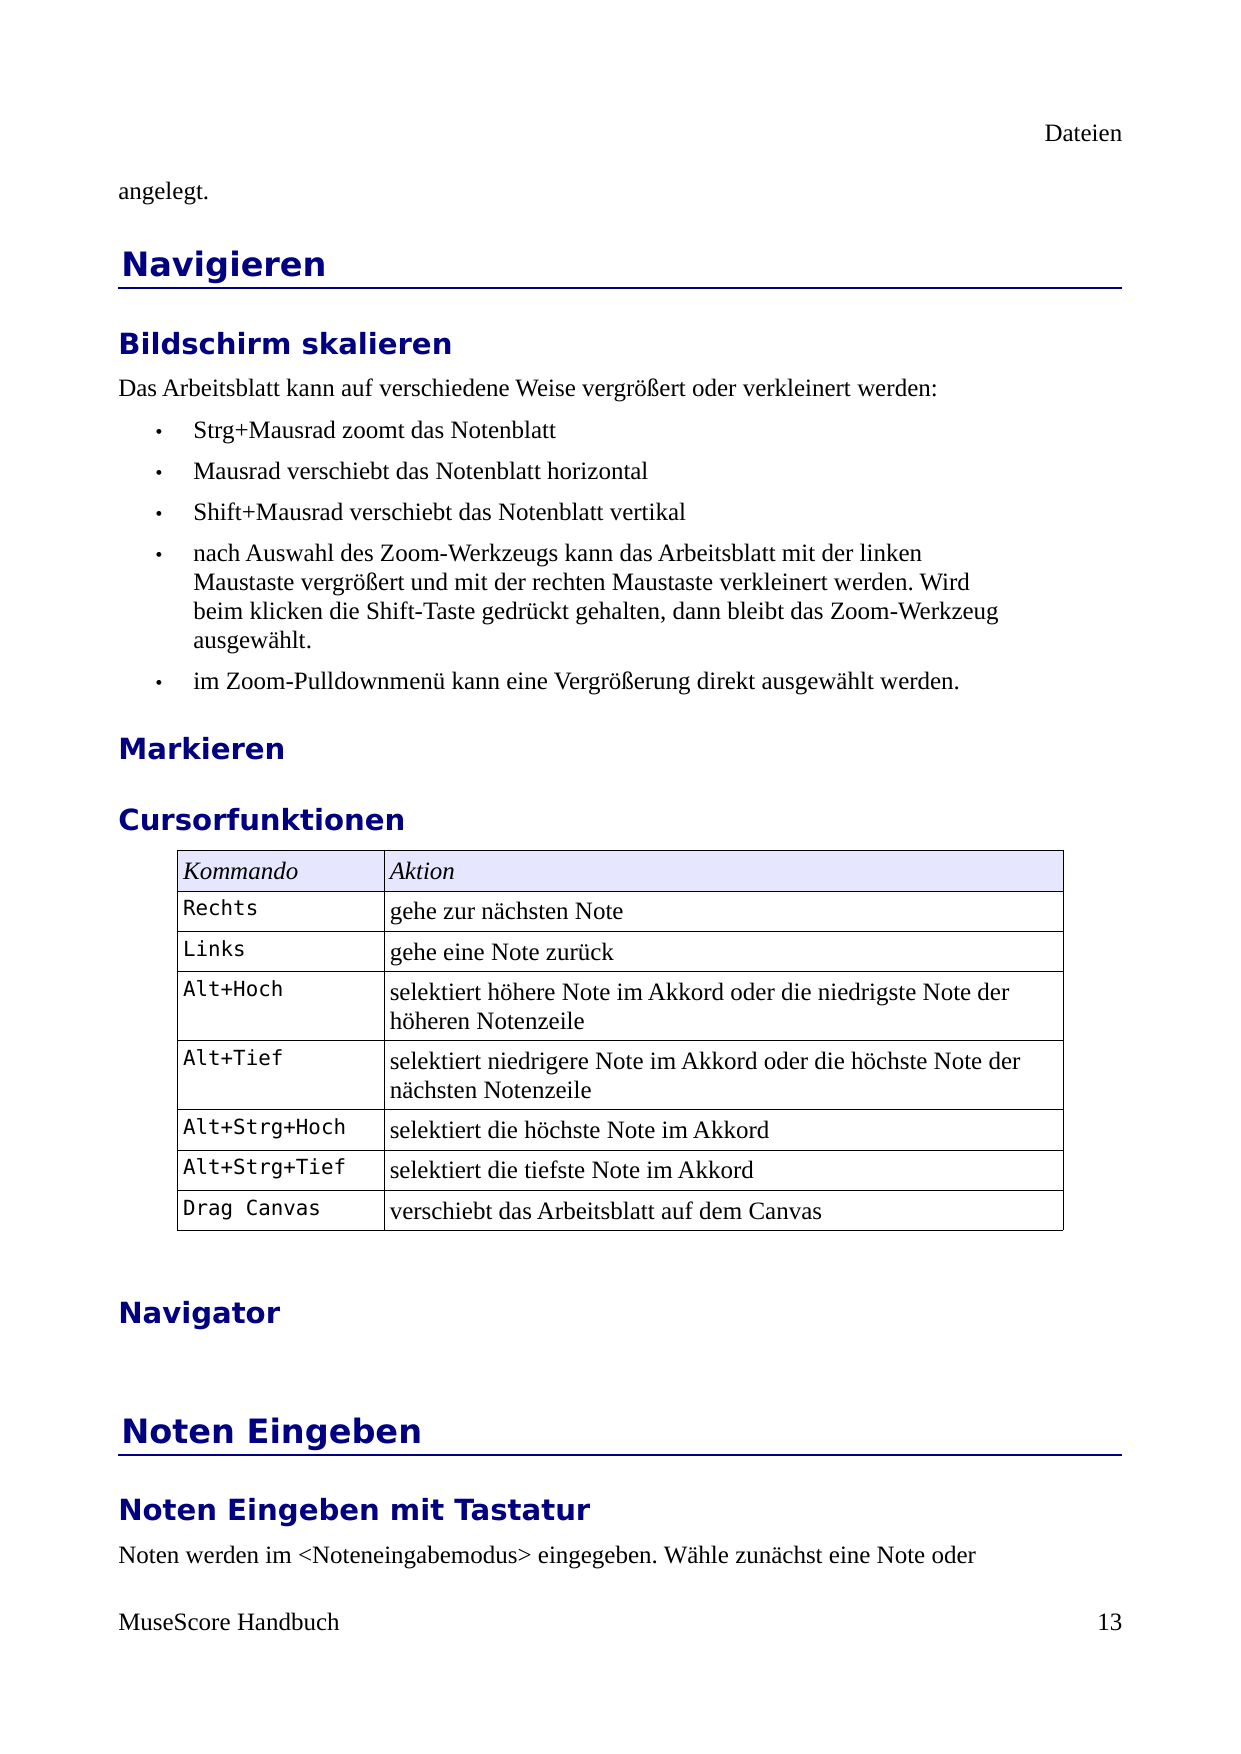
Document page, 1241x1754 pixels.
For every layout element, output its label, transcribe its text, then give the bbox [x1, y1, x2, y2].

table_cell selektiert höhere Note im Akkord oder die niedrigste Note der höheren Notenzeile [385, 972, 1063, 1040]
list Shift+Mausrad verschiebt das Notenblatt vertikal [156, 497, 1004, 526]
table_cell Alt+Hoch [178, 972, 384, 1040]
table_cell verschiebt das Arbeitsblatt auf dem Canvas [385, 1191, 1063, 1230]
table_cell Alt+Tief [178, 1041, 384, 1109]
table_cell Drag Canvas [178, 1191, 384, 1230]
table_cell selektiert die höchste Note im Akkord [385, 1110, 1063, 1149]
list im Zoom-Pulldownmenü kann eine Vergrößerung direkt ausgewählt werden. [156, 666, 1004, 695]
table_cell selektiert niedrigere Note im Akkord oder die höchste Note der nächsten Notenzeile [385, 1041, 1063, 1109]
text Das Arbeitsblatt kann auf verschiedene Weise vergrößert oder verkleinert werden: [118, 373, 1004, 402]
table_header Kommando [178, 851, 384, 891]
table_cell gehe zur nächsten Note [385, 892, 1063, 931]
subtitle Navigieren [118, 243, 1122, 287]
table_cell Links [178, 932, 384, 971]
list nach Auswahl des Zoom-Werkzeugs kann das Arbeitsblatt mit der linken Maustaste vergrößert und mit der rechten Maustaste verkleinert werden. Wird beim klicken die Shift-Taste gedrückt gehalten, dann bleibt das Zoom-Werkzeug ausgewählt. [156, 538, 1004, 653]
table_cell Rechts [178, 892, 384, 931]
subtitle Noten Eingeben [118, 1409, 1122, 1454]
list Mausrad verschiebt das Notenblatt horizontal [156, 456, 1004, 485]
list Strg+Mausrad zoomt das Notenblatt [156, 415, 1004, 443]
table_cell selektiert die tiefste Note im Akkord [385, 1151, 1063, 1190]
table_cell gehe eine Note zurück [385, 932, 1063, 971]
table_cell Alt+Strg+Hoch [178, 1110, 384, 1149]
subtitle Cursorfunktionen [118, 804, 1122, 838]
text Noten werden im <Noteneingabemodus> eingegeben. Wähle zunächst eine Note oder [118, 1540, 1004, 1569]
text angelegt. [118, 176, 1004, 205]
table_cell Alt+Strg+Tief [178, 1151, 384, 1190]
subtitle Navigator [118, 1297, 1122, 1331]
subtitle Bildschirm skalieren [118, 327, 1122, 361]
table_header Aktion [385, 851, 1063, 891]
subtitle Markieren [118, 732, 1122, 766]
subtitle Noten Eingeben mit Tastatur [118, 1494, 1122, 1528]
